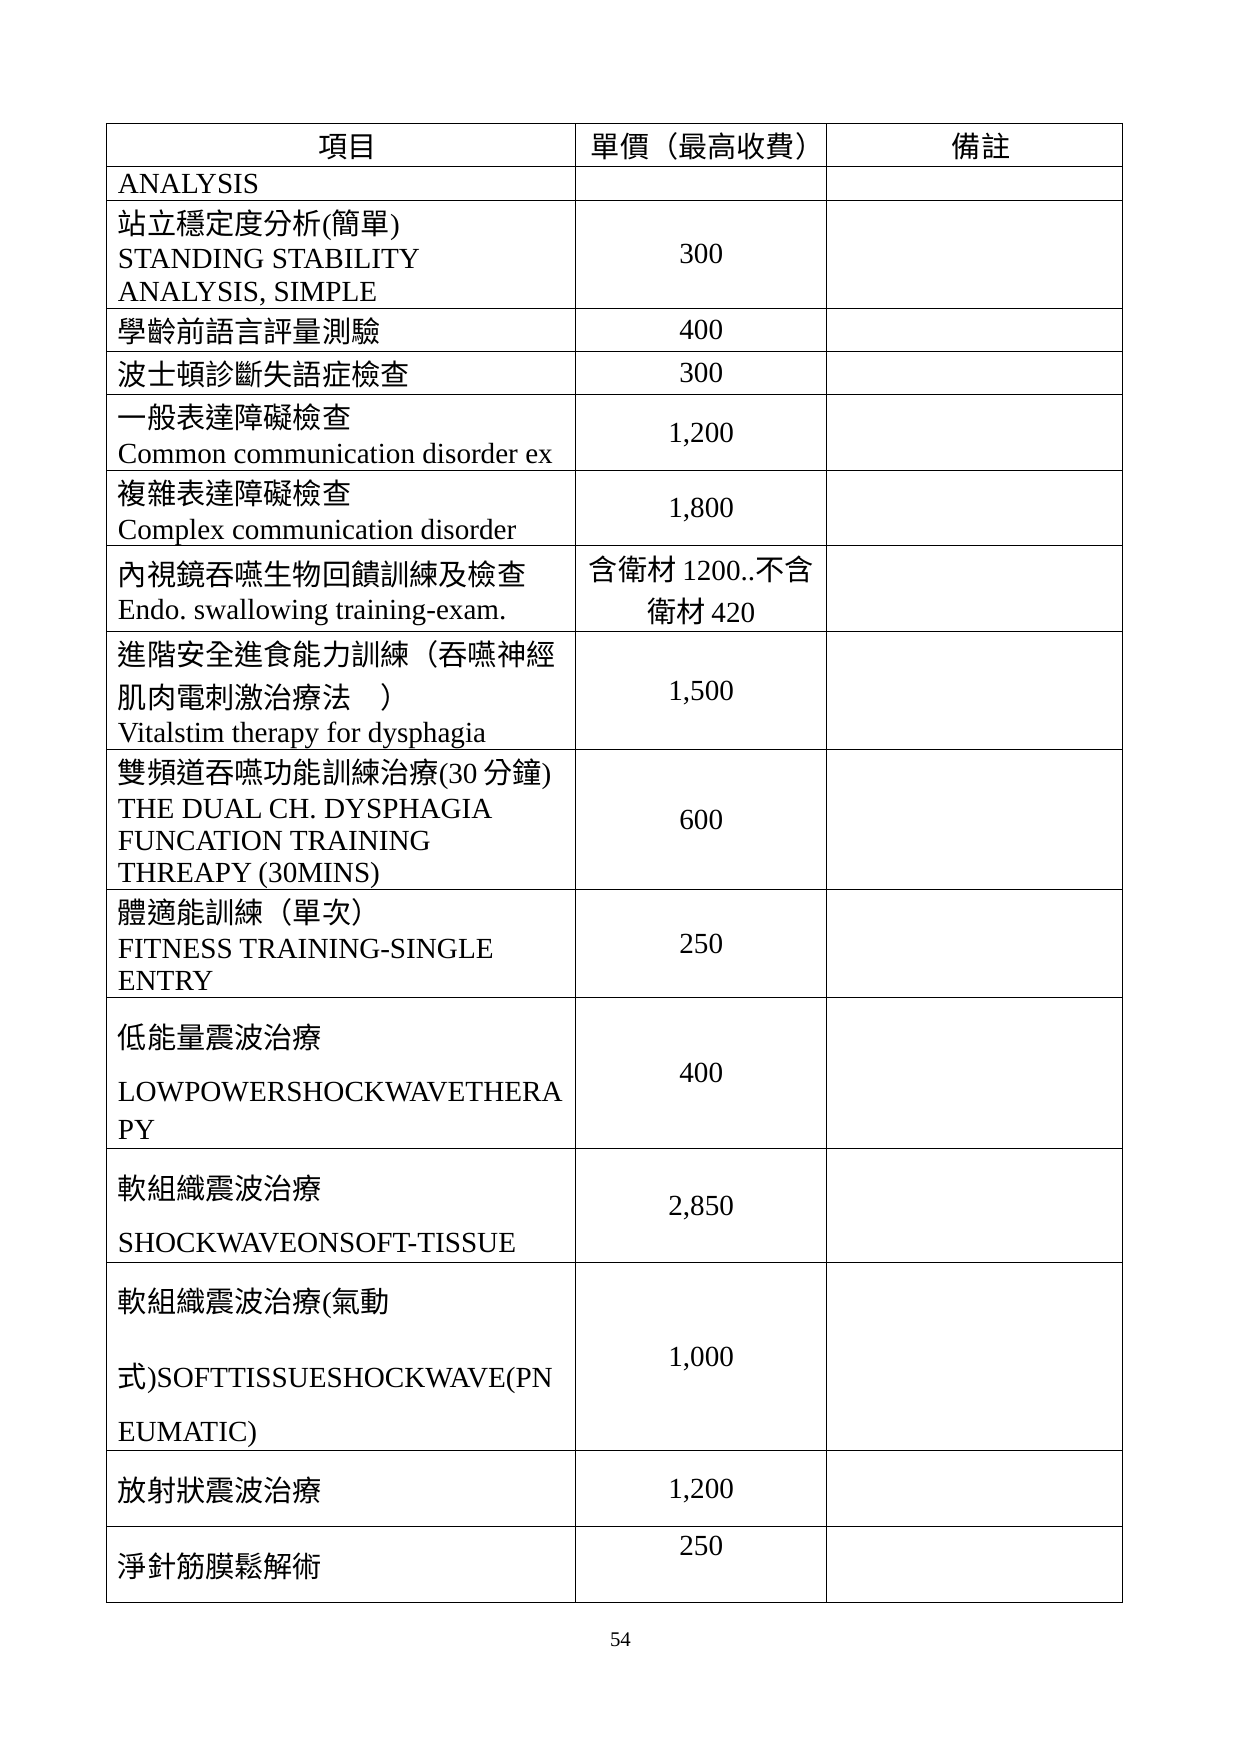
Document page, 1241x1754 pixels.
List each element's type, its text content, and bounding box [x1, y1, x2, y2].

table_cell 400 [576, 998, 826, 1148]
table_cell [827, 352, 1122, 394]
table_cell 250 [576, 890, 826, 997]
table_cell 內視鏡吞嚥生物回饋訓練及檢查 Endo. swallowing training-exam. [107, 546, 575, 631]
table_cell 1,200 [576, 1451, 826, 1526]
table_cell 站立穩定度分析(簡單) STANDING STABILITY ANALYSIS, SIMPLE [107, 201, 575, 307]
table_cell [827, 395, 1122, 470]
table_cell 波士頓診斷失語症檢查 [107, 352, 575, 394]
table_cell 雙頻道吞嚥功能訓練治療(30分鐘) THE DUAL CH. DYSPHAGIA FUNCATION TRAINING THREAPY (30MINS) [107, 750, 575, 889]
table_cell [827, 1527, 1122, 1602]
table_cell [827, 309, 1122, 351]
table_cell 一般表達障礙檢查 Common communication disorder ex [107, 395, 575, 470]
table_cell 含衛材1200..不含衛材420 [576, 546, 826, 631]
table_cell 進階安全進食能力訓練（吞嚥神經肌肉電刺激治療法 ） Vitalstim therapy for dysphagia [107, 632, 575, 749]
table_header 單價（最高收費） [576, 124, 826, 166]
table_cell [827, 632, 1122, 749]
table_cell 250 [576, 1527, 826, 1602]
table_cell [827, 750, 1122, 889]
table_cell 300 [576, 201, 826, 307]
table_cell [827, 167, 1122, 199]
table_cell [827, 1451, 1122, 1526]
table_cell 學齡前語言評量測驗 [107, 309, 575, 351]
table_cell [827, 471, 1122, 545]
table_header 備註 [827, 124, 1122, 166]
table_cell [827, 201, 1122, 307]
table_cell ANALYSIS [107, 167, 575, 199]
table_cell 體適能訓練（單次） FITNESS TRAINING-SINGLE ENTRY [107, 890, 575, 997]
table_cell [827, 546, 1122, 631]
table_cell 400 [576, 309, 826, 351]
table_cell 複雜表達障礙檢查 Complex communication disorder [107, 471, 575, 545]
table_cell 2,850 [576, 1149, 826, 1262]
table_cell 1,500 [576, 632, 826, 749]
table_cell [827, 1263, 1122, 1450]
table_header 項目 [107, 124, 575, 166]
table_cell [827, 1149, 1122, 1262]
table_cell [827, 998, 1122, 1148]
table_cell 淨針筋膜鬆解術 [107, 1527, 575, 1602]
table_cell [576, 167, 826, 199]
table_cell 軟組織震波治療SHOCKWAVEONSOFT-TISSUE [107, 1149, 575, 1262]
table_cell 600 [576, 750, 826, 889]
table_cell 1,800 [576, 471, 826, 545]
table_cell 1,000 [576, 1263, 826, 1450]
table_cell 1,200 [576, 395, 826, 470]
table_cell 300 [576, 352, 826, 394]
table_cell [827, 890, 1122, 997]
table_cell 低能量震波治療LOWPOWERSHOCKWAVETHERAPY [107, 998, 575, 1148]
table_cell 放射狀震波治療 [107, 1451, 575, 1526]
table_cell 軟組織震波治療(氣動式)SOFTTISSUESHOCKWAVE(PNEUMATIC) [107, 1263, 575, 1450]
